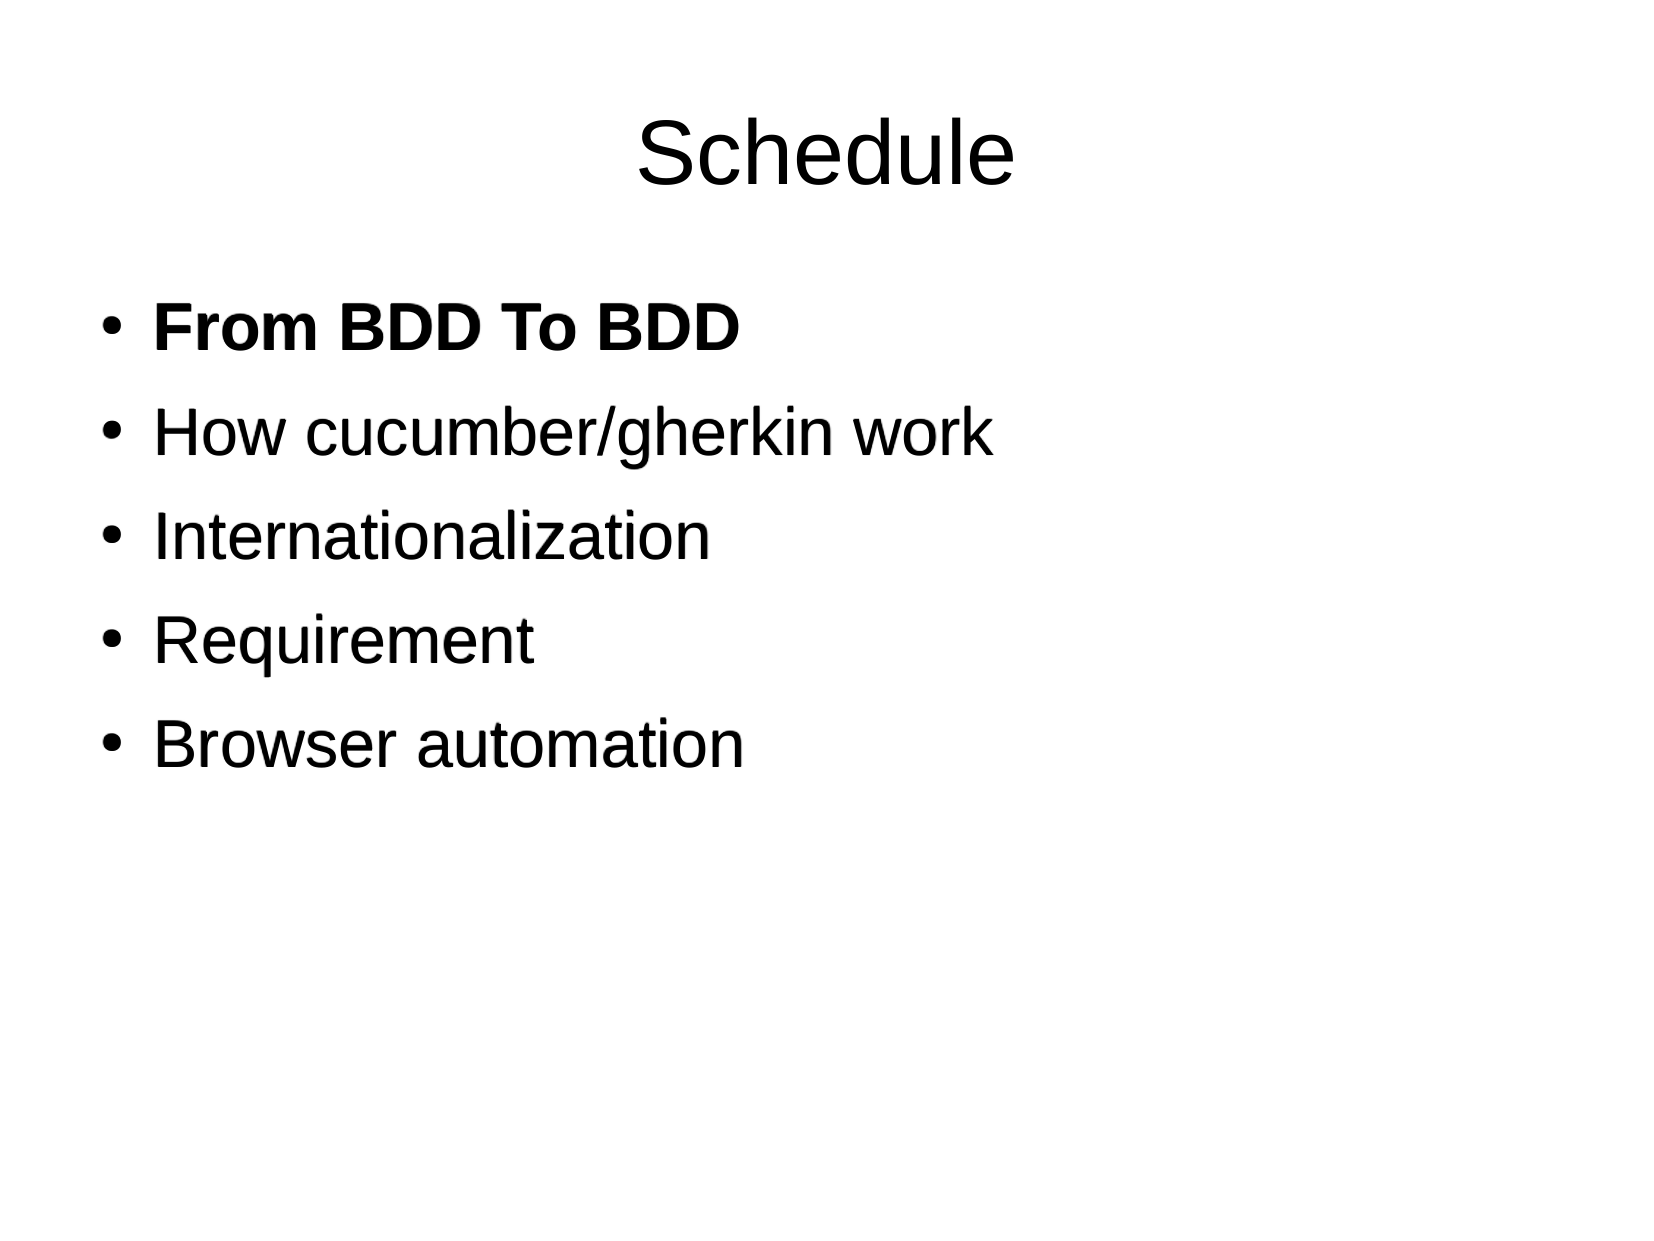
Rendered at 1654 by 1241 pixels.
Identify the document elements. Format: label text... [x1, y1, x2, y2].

list From BDD To BDD How cucumber/gherkin work Internationalization Requirement Browser automation [82, 290, 1571, 1010]
title Schedule [82, 49, 1571, 257]
